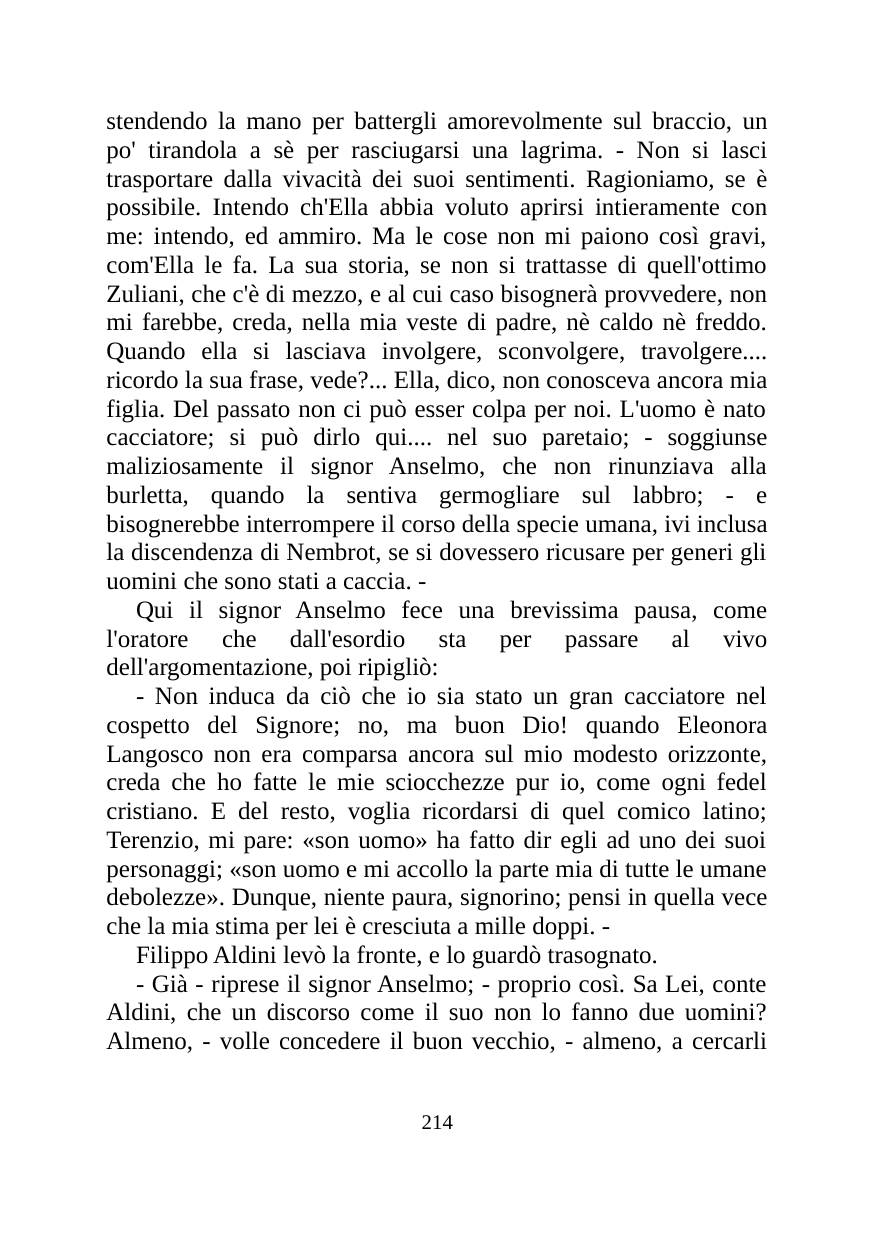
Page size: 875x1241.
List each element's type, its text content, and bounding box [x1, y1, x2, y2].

text - Non induca da ciò che io sia stato un gran cacciatore nel cospetto del Signore; no, ma buon Dio! quando Eleonora Langosco non era comparsa ancora sul mio modesto orizzonte, creda che ho fatte le mie sciocchezze pur io, come ogni fedel cristiano. E del resto, voglia ricordarsi di quel comico latino; Terenzio, mi pare: «son uomo» ha fatto dir egli ad uno dei suoi personaggi; «son uomo e mi accollo la parte mia di tutte le umane debolezze». Dunque, niente paura, signorino; pensi in quella vece che la mia stima per lei è cresciuta a mille doppi. - [106, 681, 768, 940]
text Qui il signor Anselmo fece una brevissima pausa, come l'oratore che dall'esordio sta per passare al vivo dell'argomentazione, poi ripigliò: [106, 595, 768, 681]
text - Già - riprese il signor Anselmo; - proprio così. Sa Lei, conte Aldini, che un discorso come il suo non lo fanno due uomini? Almeno, - volle concedere il buon vecchio, - almeno, a cercarli [106, 969, 768, 1055]
text Filippo Aldini levò la fronte, e lo guardò trasognato. [106, 940, 768, 969]
text stendendo la mano per battergli amorevolmente sul braccio, un po' tirandola a sè per rasciugarsi una lagrima. - Non si lasci trasportare dalla vivacità dei suoi sentimenti. Ragioniamo, se è possibile. Intendo ch'Ella abbia voluto aprirsi intieramente con me: intendo, ed ammiro. Ma le cose non mi paiono così gravi, com'Ella le fa. La sua storia, se non si trattasse di quell'ottimo Zuliani, che c'è di mezzo, e al cui caso bisognerà provvedere, non mi farebbe, creda, nella mia veste di padre, nè caldo nè freddo. Quando ella si lasciava involgere, sconvolgere, travolgere.... ricordo la sua frase, vede?... Ella, dico, non conosceva ancora mia figlia. Del passato non ci può esser colpa per noi. L'uomo è nato cacciatore; si può dirlo qui.... nel suo paretaio; - soggiunse maliziosamente il signor Anselmo, che non rinunziava alla burletta, quando la sentiva germogliare sul labbro; - e bisognerebbe interrompere il corso della specie umana, ivi inclusa la discendenza di Nembrot, se si dovessero ricusare per generi gli uomini che sono stati a caccia. - [106, 106, 768, 595]
